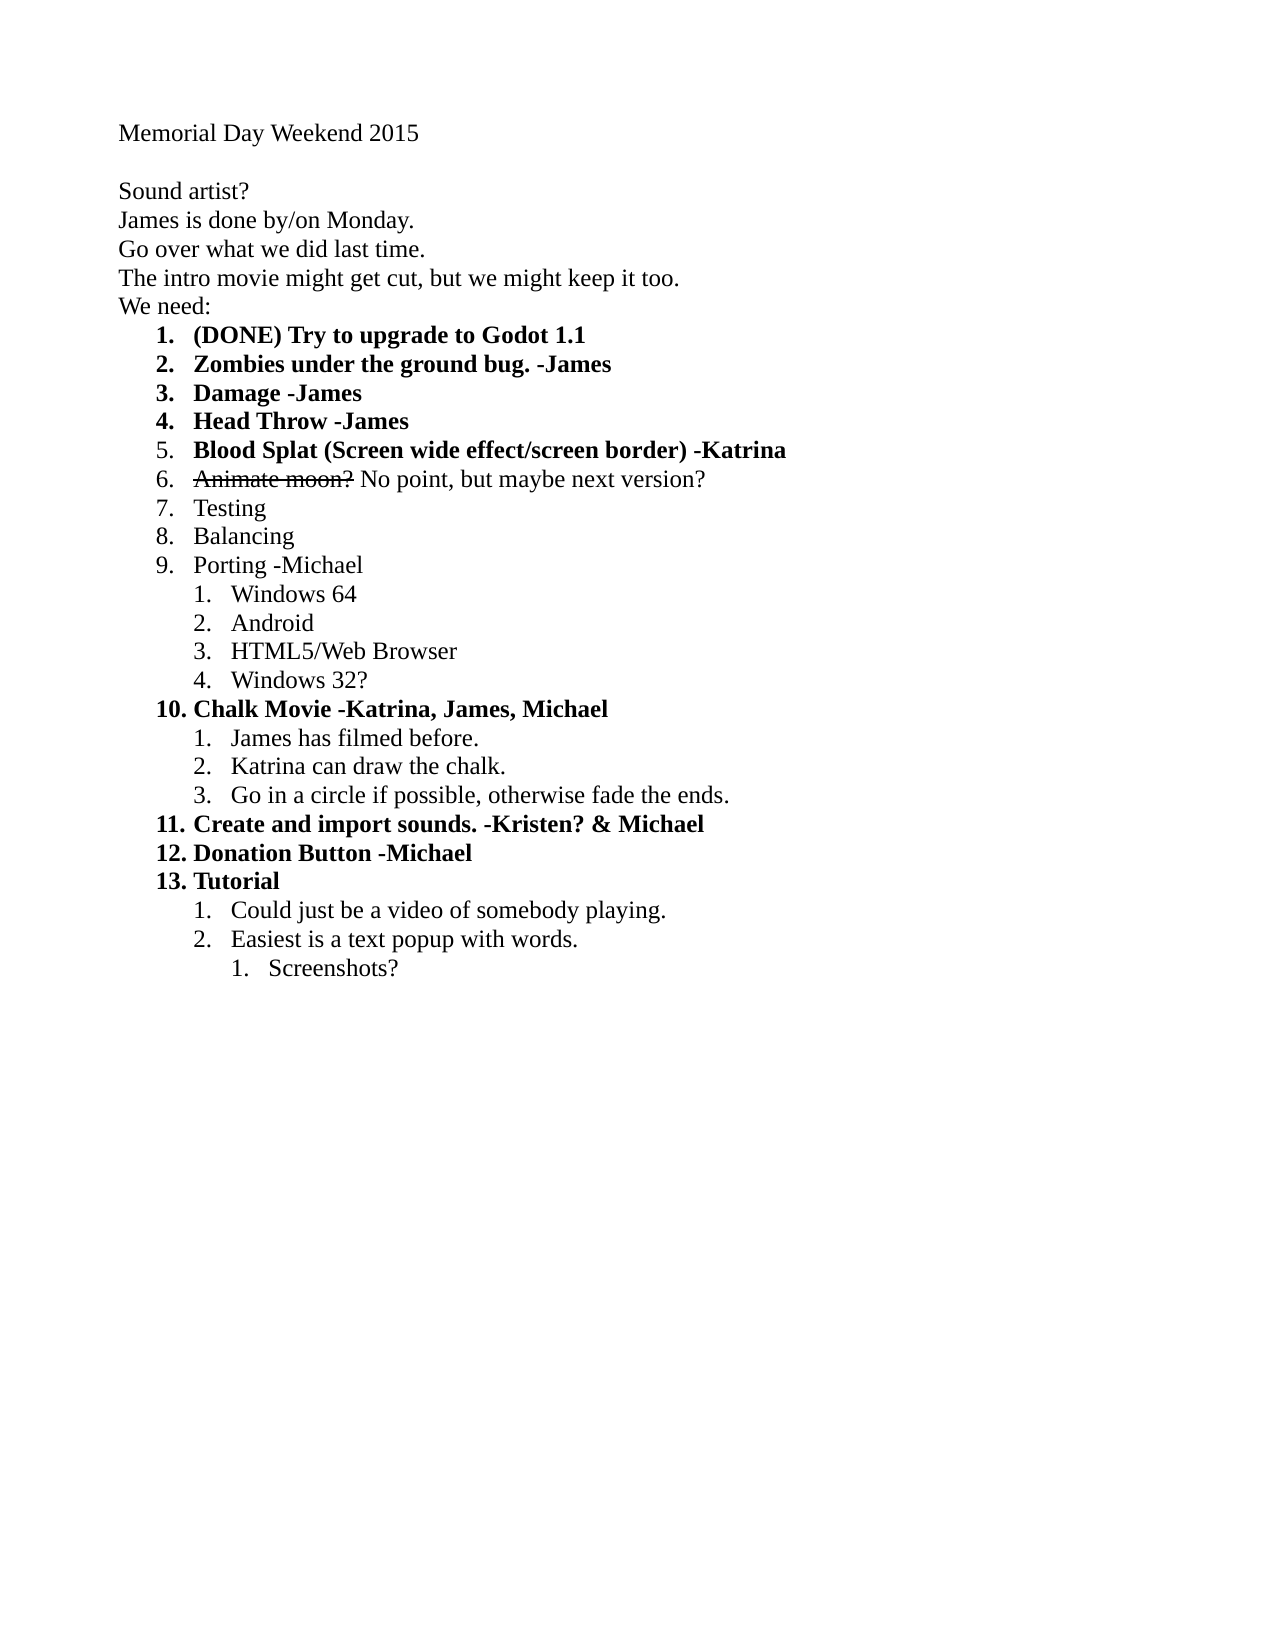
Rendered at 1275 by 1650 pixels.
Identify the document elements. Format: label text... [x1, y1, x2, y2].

text Go over what we did last time. [118, 234, 1157, 263]
list Create and import sounds. -Kristen? & Michael [156, 809, 1157, 838]
list James has filmed before. [193, 723, 1157, 751]
list Porting -Michael [156, 550, 1157, 579]
text We need: [118, 291, 1157, 320]
text Sound artist? [118, 176, 1157, 205]
text The intro movie might get cut, but we might keep it too. [118, 263, 1157, 291]
list Windows 32? [193, 665, 1157, 694]
list (DONE) Try to upgrade to Godot 1.1 [156, 320, 1157, 349]
list Zombies under the ground bug. -James [156, 349, 1157, 378]
list Head Throw -James [156, 406, 1157, 435]
list Blood Splat (Screen wide effect/screen border) -Katrina [156, 435, 1157, 464]
list Tutorial [156, 866, 1157, 895]
list Windows 64 [193, 579, 1157, 608]
list Testing [156, 493, 1157, 521]
list Android [193, 608, 1157, 636]
list Donation Button -Michael [156, 838, 1157, 866]
list Balancing [156, 521, 1157, 550]
list Easiest is a text popup with words. [193, 924, 1157, 953]
list Animate moon? No point, but maybe next version? [156, 464, 1157, 493]
list Go in a circle if possible, otherwise fade the ends. [193, 780, 1157, 809]
list Could just be a video of somebody playing. [193, 895, 1157, 924]
list HTML5/Web Browser [193, 636, 1157, 665]
list Damage -James [156, 378, 1157, 406]
list Chalk Movie -Katrina, James, Michael [156, 694, 1157, 723]
list Screenshots? [231, 953, 1157, 981]
list Katrina can draw the chalk. [193, 751, 1157, 780]
text James is done by/on Monday. [118, 205, 1157, 234]
